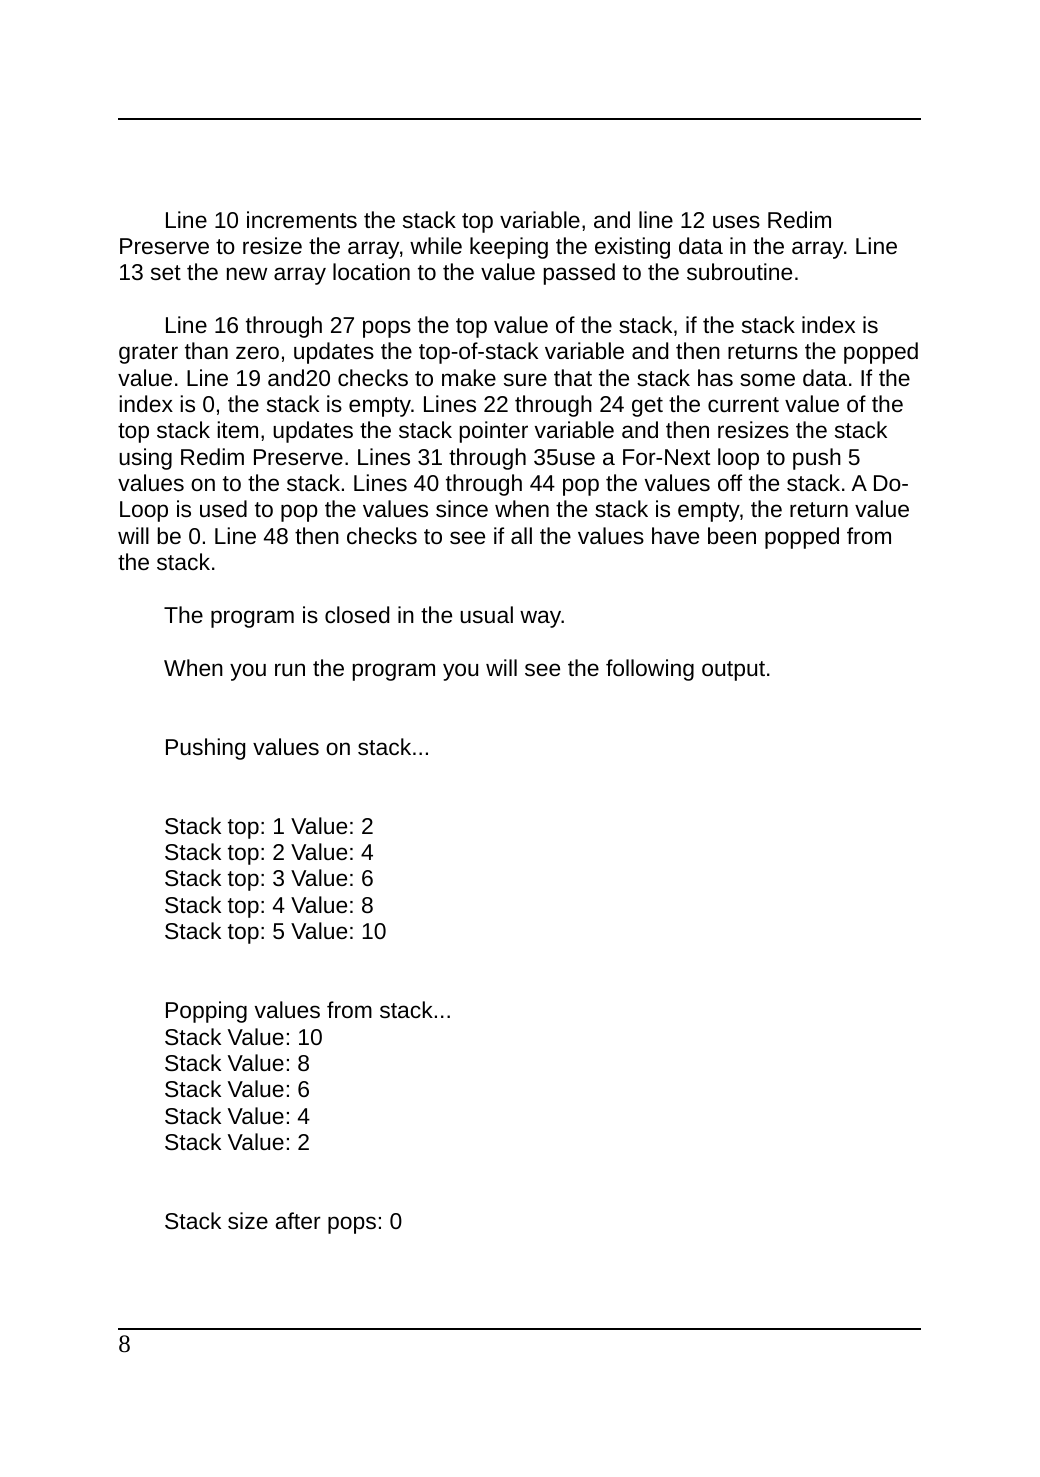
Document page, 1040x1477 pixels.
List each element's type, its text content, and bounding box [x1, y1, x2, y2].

text Stack Value: 6 [118, 1076, 921, 1103]
text Popping values from stack... [118, 997, 921, 1023]
text Stack top: 2 Value: 4 [118, 839, 921, 865]
text Stack top: 1 Value: 2 [118, 813, 921, 839]
text The program is closed in the usual way. [118, 602, 921, 628]
text Stack top: 3 Value: 6 [118, 865, 921, 892]
text Stack Value: 4 [118, 1103, 921, 1129]
text Stack size after pops: 0 [118, 1208, 921, 1234]
text Stack Value: 8 [118, 1050, 921, 1076]
text Stack top: 4 Value: 8 [118, 892, 921, 918]
text Stack Value: 10 [118, 1023, 921, 1050]
text Line 16 through 27 pops the top value of the stack, if the stack index is grater than zero, updates the top-of-stack variable and then returns the popped value. Line 19 and20 checks to make sure that the stack has some data. If the index is 0, the stack is empty. Lines 22 through 24 get the current value of the top stack item, updates the stack pointer variable and then resizes the stack using Redim Preserve. Lines 31 through 35use a For-Next loop to push 5 values on to the stack. Lines 40 through 44 pop the values off the stack. A Do-Loop is used to pop the values since when the stack is empty, the return value will be 0. Line 48 then checks to see if all the values have been popped from the stack. [118, 312, 921, 576]
text When you run the program you will see the following output. [118, 654, 921, 681]
text Pushing values on stack... [118, 734, 921, 760]
text Stack top: 5 Value: 10 [118, 918, 921, 944]
text Stack Value: 2 [118, 1129, 921, 1155]
text Line 10 increments the stack top variable, and line 12 uses Redim Preserve to resize the array, while keeping the existing data in the array. Line 13 set the new array location to the value passed to the subroutine. [118, 207, 921, 286]
